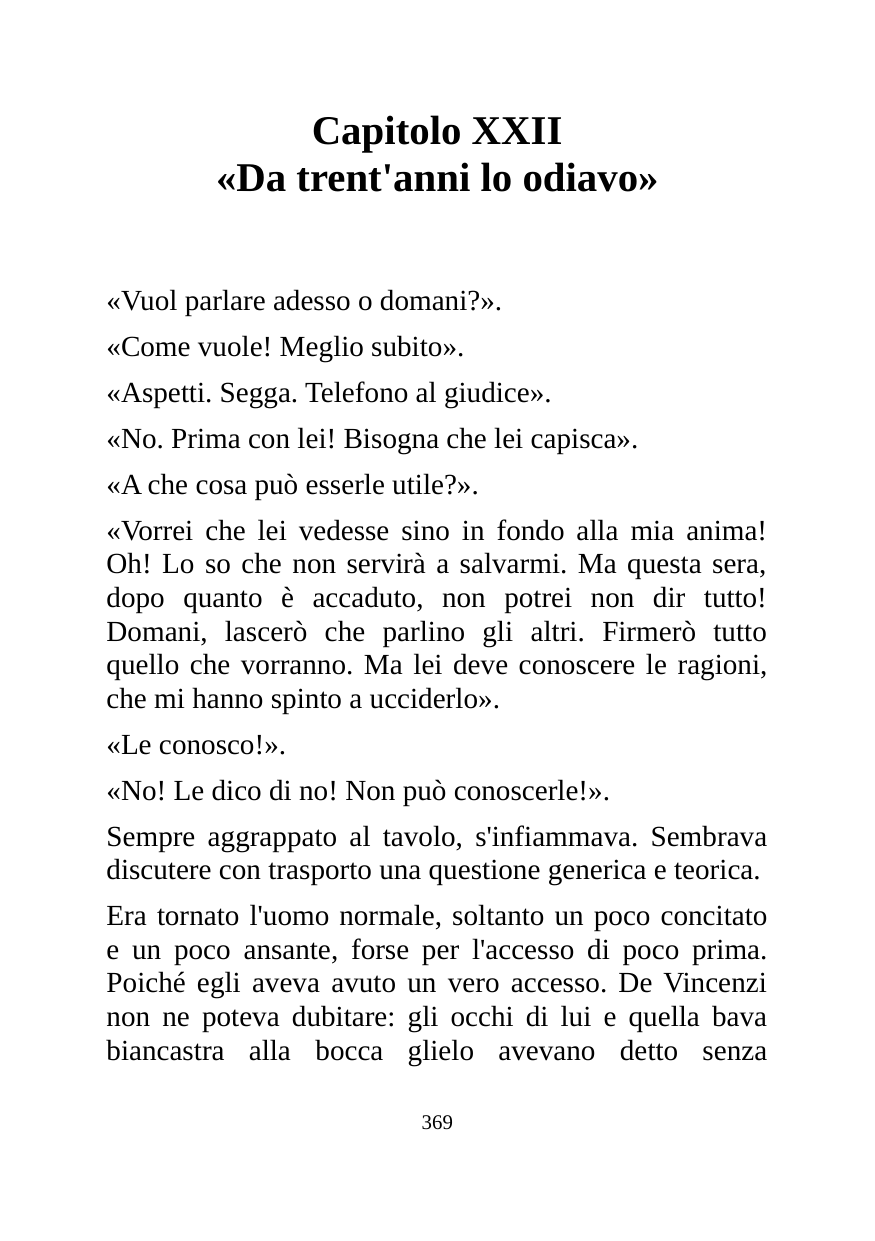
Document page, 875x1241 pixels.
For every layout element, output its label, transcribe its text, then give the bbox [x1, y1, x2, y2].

text Sempre aggrappato al tavolo, s'infiammava. Sembrava discutere con trasporto una questione generica e teorica. [106, 819, 768, 886]
text «A che cosa può esserle utile?». [106, 467, 768, 501]
text «Vorrei che lei vedesse sino in fondo alla mia anima! Oh! Lo so che non servirà a salvarmi. Ma questa sera, dopo quanto è accaduto, non potrei non dir tutto! Domani, lascerò che parlino gli altri. Firmerò tutto quello che vorranno. Ma lei deve conoscere le ragioni, che mi hanno spinto a ucciderlo». [106, 513, 768, 714]
text «No! Le dico di no! Non può conoscerle!». [106, 773, 768, 806]
text «Come vuole! Meglio subito». [106, 329, 768, 362]
text «Vuol parlare adesso o domani?». [106, 283, 768, 316]
text Era tornato l'uomo normale, soltanto un poco concitato e un poco ansante, forse per l'accesso di poco prima. Poiché egli aveva avuto un vero accesso. De Vincenzi non ne poteva dubitare: gli occhi di lui e quella bava biancastra alla bocca glielo avevano detto senza [106, 898, 768, 1066]
text «Le conosco!». [106, 727, 768, 760]
text «No. Prima con lei! Bisogna che lei capisca». [106, 421, 768, 454]
text «Aspetti. Segga. Telefono al giudice». [106, 375, 768, 408]
subtitle Capitolo XXII «Da trent'anni lo odiavo» [106, 106, 768, 200]
